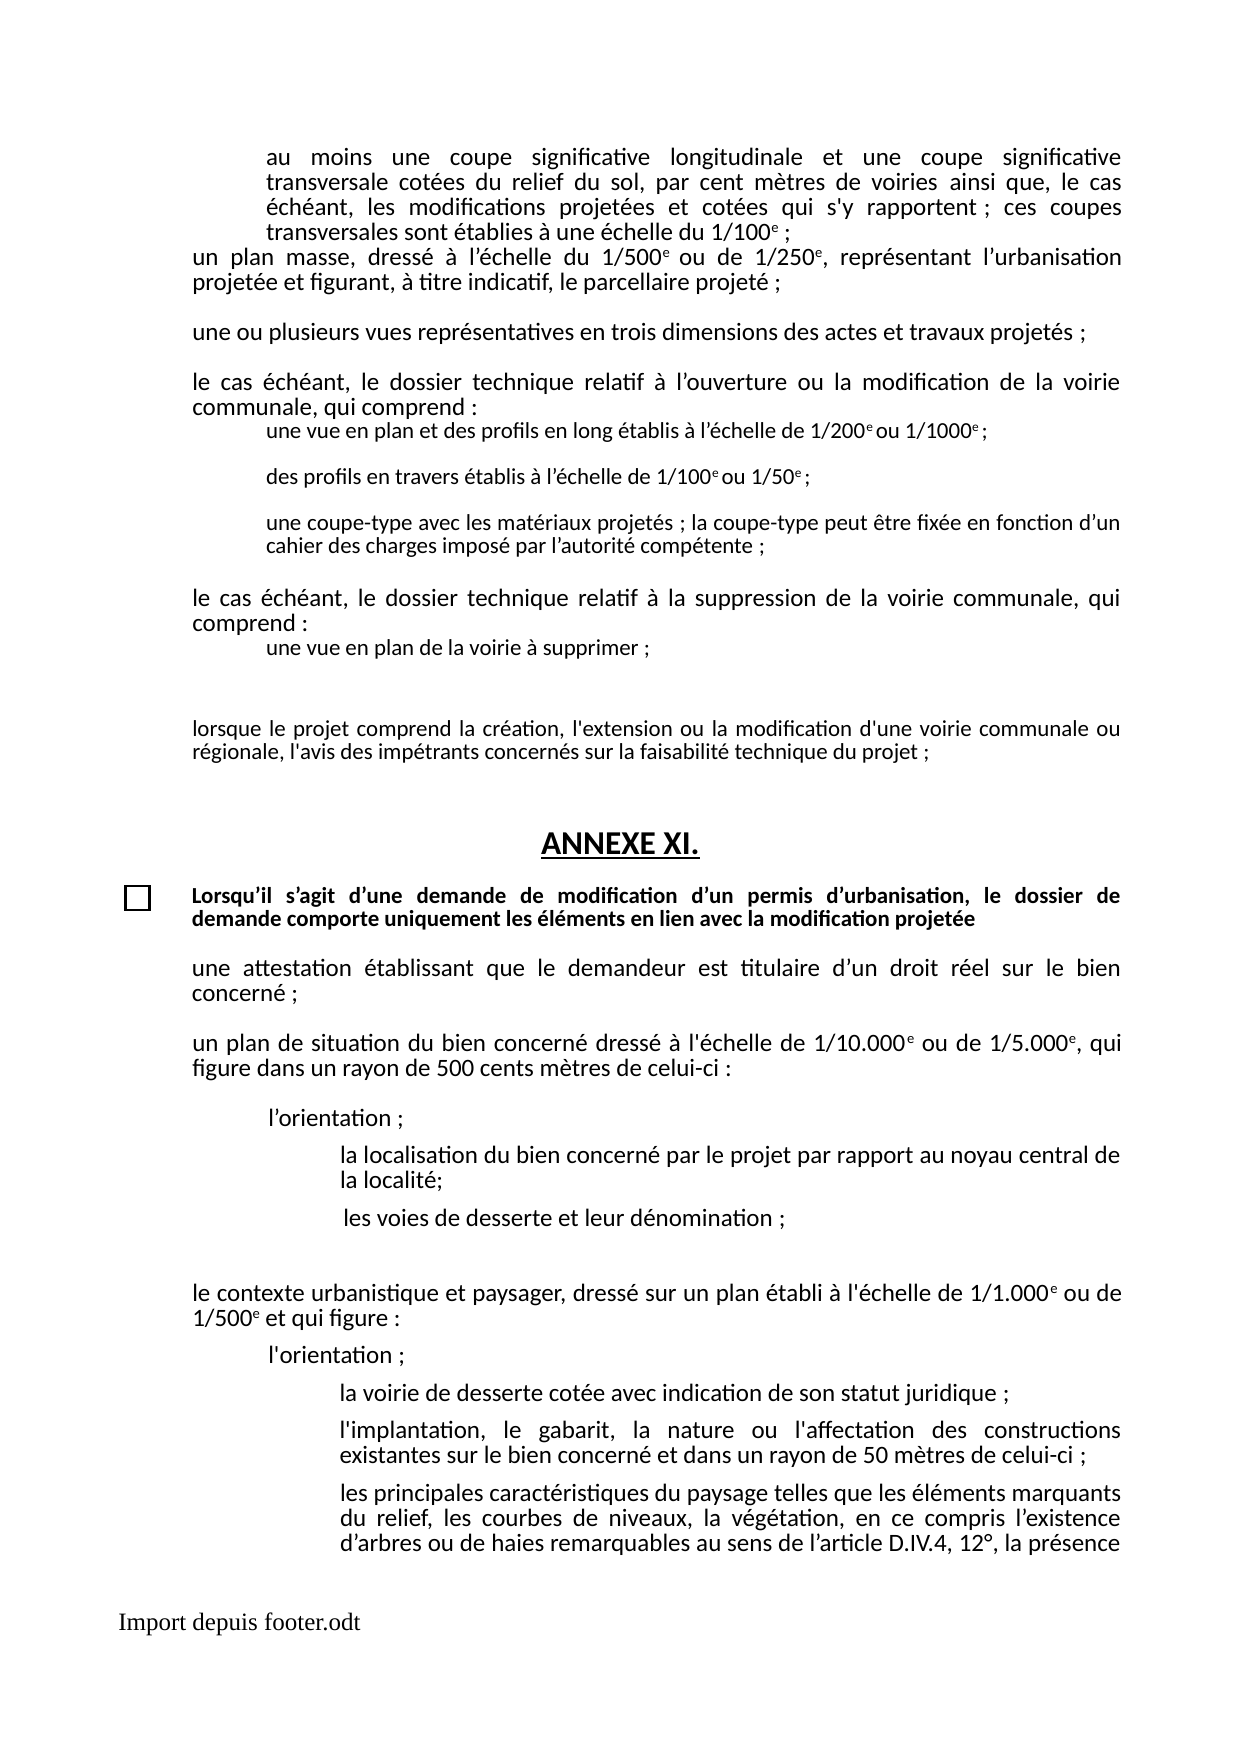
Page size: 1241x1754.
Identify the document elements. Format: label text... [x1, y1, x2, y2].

text une vue en plan et des profils en long établis à l’échelle de 1/200e ou 1/1000e ; [192, 421, 1122, 444]
text le contexte urbanistique et paysager, dressé sur un plan établi à l'échelle de 1/1.000e ou de 1/500e et qui figure : [118, 1282, 1122, 1332]
text des profils en travers établis à l’échelle de 1/100e ou 1/50e ; [192, 467, 1122, 490]
text ANNEXE XI. [118, 830, 1122, 863]
text un plan de situation du bien concerné dressé à l'échelle de 1/10.000e ou de 1/5.000e, qui figure dans un rayon de 500 cents mètres de celui-ci : [118, 1032, 1122, 1082]
text les voies de desserte et leur dénomination ; [192, 1207, 1122, 1232]
text une coupe-type avec les matériaux projetés ; la coupe-type peut être fixée en fonction d’un cahier des charges imposé par l’autorité compétente ; [192, 513, 1122, 559]
text lorsque le projet comprend la création, l'extension ou la modification d'une voirie communale ou régionale, l'avis des impétrants concernés sur la faisabilité technique du projet ; [118, 719, 1122, 765]
text l'implantation, le gabarit, la nature ou l'affectation des constructions existantes sur le bien concerné et dans un rayon de 50 mètres de celui-ci ; [266, 1420, 1122, 1470]
text Lorsqu’il s’agit d’une demande de modification d’un permis d’urbanisation, le dossier de demande comporte uniquement les éléments en lien avec la modification projetée [118, 886, 1122, 932]
text le cas échéant, le dossier technique relatif à l’ouverture ou la modification de la voirie communale, qui comprend : [118, 371, 1122, 421]
text une attestation établissant que le demandeur est titulaire d’un droit réel sur le bien concerné ; [118, 957, 1122, 1007]
text une vue en plan de la voirie à supprimer ; [192, 638, 1122, 661]
text un plan masse, dressé à l’échelle du 1/500e ou de 1/250e, représentant l’urbanisation projetée et figurant, à titre indicatif, le parcellaire projeté ; [118, 246, 1122, 296]
text le cas échéant, le dossier technique relatif à la suppression de la voirie communale, qui comprend : [118, 588, 1122, 638]
text une ou plusieurs vues représentatives en trois dimensions des actes et travaux projetés ; [118, 321, 1122, 346]
text l'orientation ; [192, 1345, 1122, 1370]
text les principales caractéristiques du paysage telles que les éléments marquants du relief, les courbes de niveaux, la végétation, en ce compris l’existence d’arbres ou de haies remarquables au sens de l’article D.IV.4, 12°, la présence [266, 1482, 1122, 1557]
text la voirie de desserte cotée avec indication de son statut juridique ; [266, 1382, 1122, 1407]
text au moins une coupe significative longitudinale et une coupe significative transversale cotées du relief du sol, par cent mètres de voiries ainsi que, le cas échéant, les modifications projetées et cotées qui s'y rapportent ; ces coupes transversales sont établies à une échelle du 1/100e ; [192, 146, 1122, 246]
text l’orientation ; [192, 1107, 1122, 1132]
text la localisation du bien concerné par le projet par rapport au noyau central de la localité; [266, 1145, 1122, 1195]
